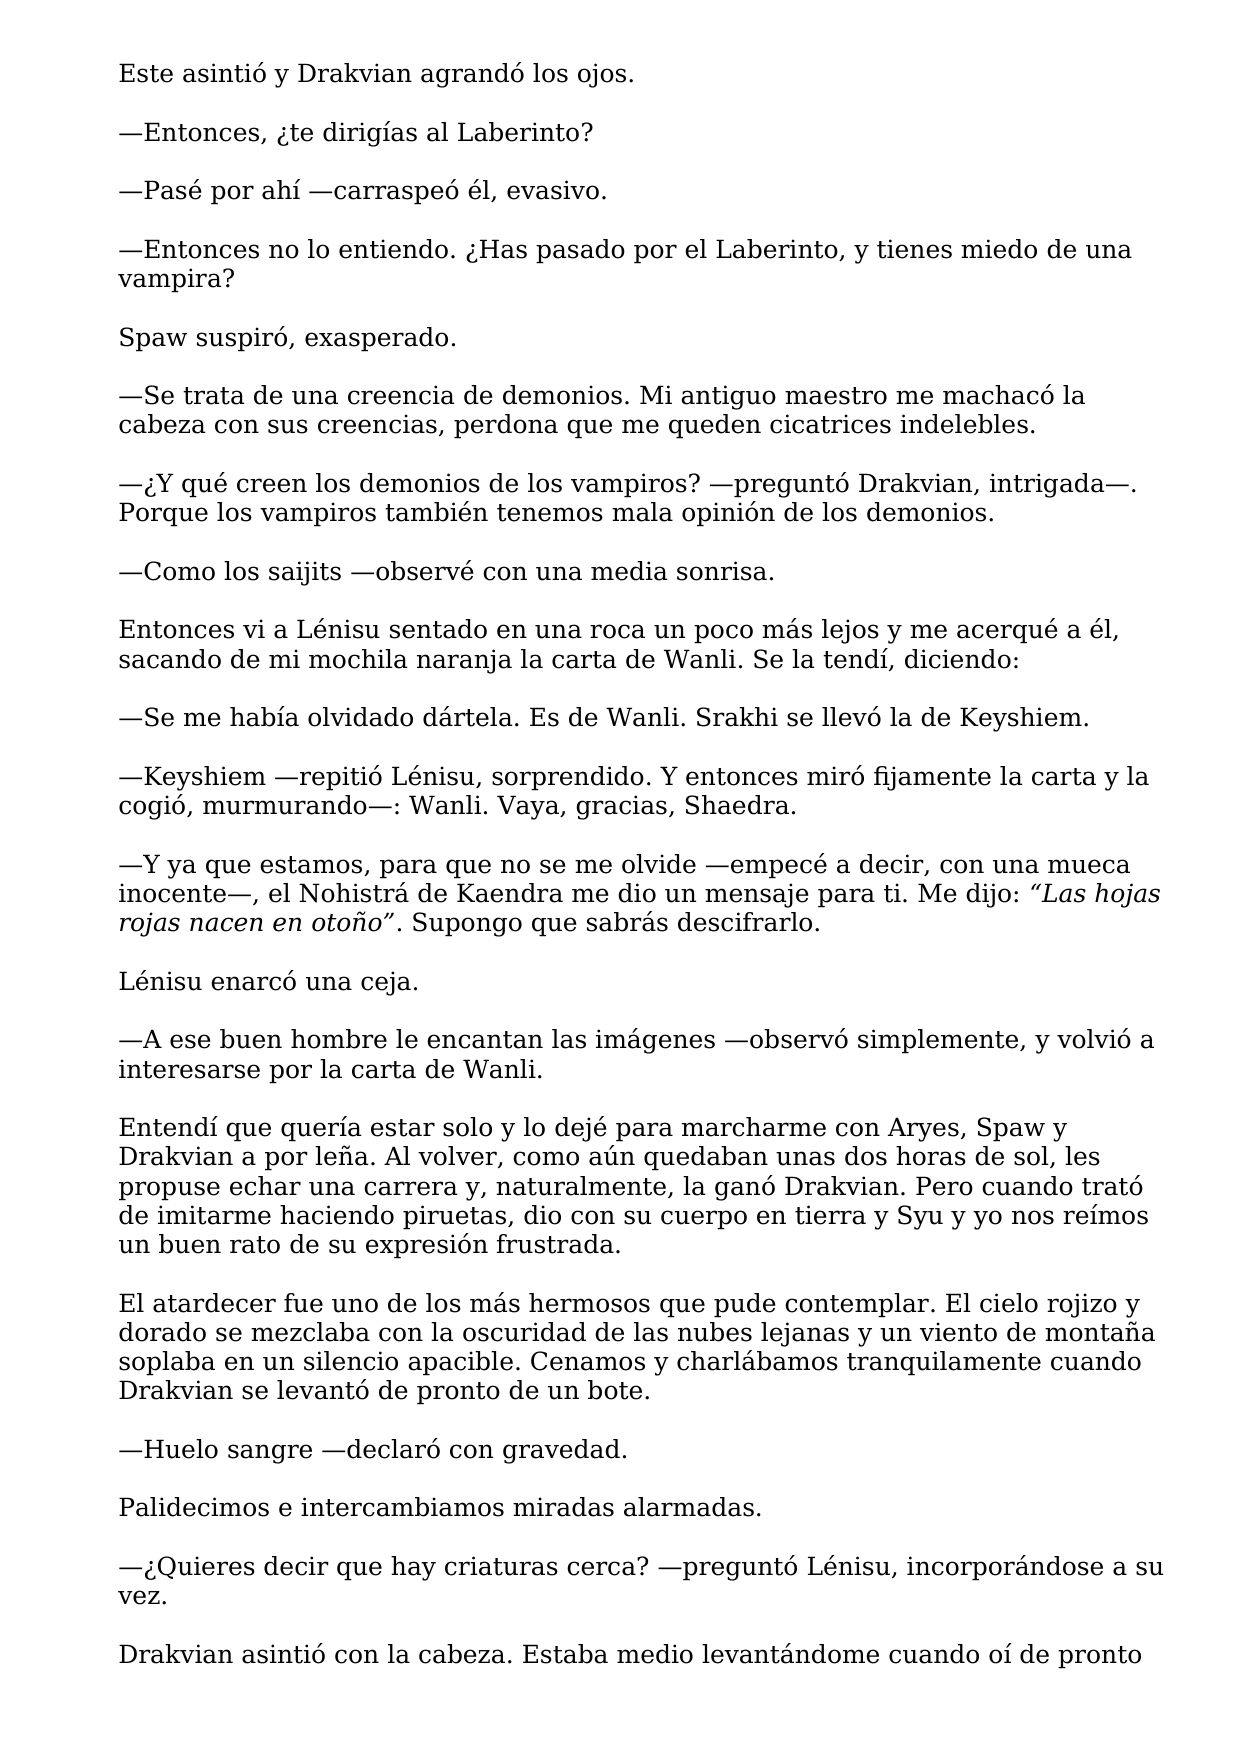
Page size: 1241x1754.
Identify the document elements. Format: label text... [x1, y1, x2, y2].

text —Pasé por ahí —carraspeó él, evasivo. [118, 176, 1181, 206]
text —¿Quieres decir que hay criaturas cerca? —preguntó Lénisu, incorporándose a su vez. [118, 1552, 1181, 1611]
text —Y ya que estamos, para que no se me olvide —empecé a decir, con una mueca inocente—, el Nohistrá de Kaendra me dio un mensaje para ti. Me dijo: “Las hojas rojas nacen en otoño”. Supongo que sabrás descifrarlo. [118, 850, 1181, 937]
text Entendí que quería estar solo y lo dejé para marcharme con Aryes, Spaw y Drakvian a por leña. Al volver, como aún quedaban unas dos horas de sol, les propuse echar una carrera y, naturalmente, la ganó Drakvian. Pero cuando trató de imitarme haciendo piruetas, dio con su cuerpo en tierra y Syu y yo nos reímos un buen rato de su expresión frustrada. [118, 1113, 1181, 1259]
text —A ese buen hombre le encantan las imágenes —observó simplemente, y volvió a interesarse por la carta de Wanli. [118, 1026, 1181, 1084]
text —Huelo sangre —declaró con gravedad. [118, 1435, 1181, 1464]
text —Como los saijits —observé con una media sonrisa. [118, 557, 1181, 586]
text Palidecimos e intercambiamos miradas alarmadas. [118, 1493, 1181, 1523]
text —Se me había olvidado dártela. Es de Wanli. Srakhi se llevó la de Keyshiem. [118, 703, 1181, 733]
text —Keyshiem —repitió Lénisu, sorprendido. Y entonces miró fijamente la carta y la cogió, murmurando—: Wanli. Vaya, gracias, Shaedra. [118, 762, 1181, 821]
text Spaw suspiró, exasperado. [118, 323, 1181, 352]
text Entonces vi a Lénisu sentado en una roca un poco más lejos y me acerqué a él, sacando de mi mochila naranja la carta de Wanli. Se la tendí, diciendo: [118, 616, 1181, 674]
text Este asintió y Drakvian agrandó los ojos. [118, 59, 1181, 88]
text —¿Y qué creen los demonios de los vampiros? —preguntó Drakvian, intrigada—. Porque los vampiros también tenemos mala opinión de los demonios. [118, 469, 1181, 528]
text —Entonces, ¿te dirigías al Laberinto? [118, 118, 1181, 147]
text —Entonces no lo entiendo. ¿Has pasado por el Laberinto, y tienes miedo de una vampira? [118, 235, 1181, 293]
text Lénisu enarcó una ceja. [118, 967, 1181, 996]
text Drakvian asintió con la cabeza. Estaba medio levantándome cuando oí de pronto [118, 1640, 1181, 1669]
text El atardecer fue uno de los más hermosos que pude contemplar. El cielo rojizo y dorado se mezclaba con la oscuridad de las nubes lejanas y un viento de montaña soplaba en un silencio apacible. Cenamos y charlábamos tranquilamente cuando Drakvian se levantó de pronto de un bote. [118, 1289, 1181, 1405]
text —Se trata de una creencia de demonios. Mi antiguo maestro me machacó la cabeza con sus creencias, perdona que me queden cicatrices indelebles. [118, 381, 1181, 440]
